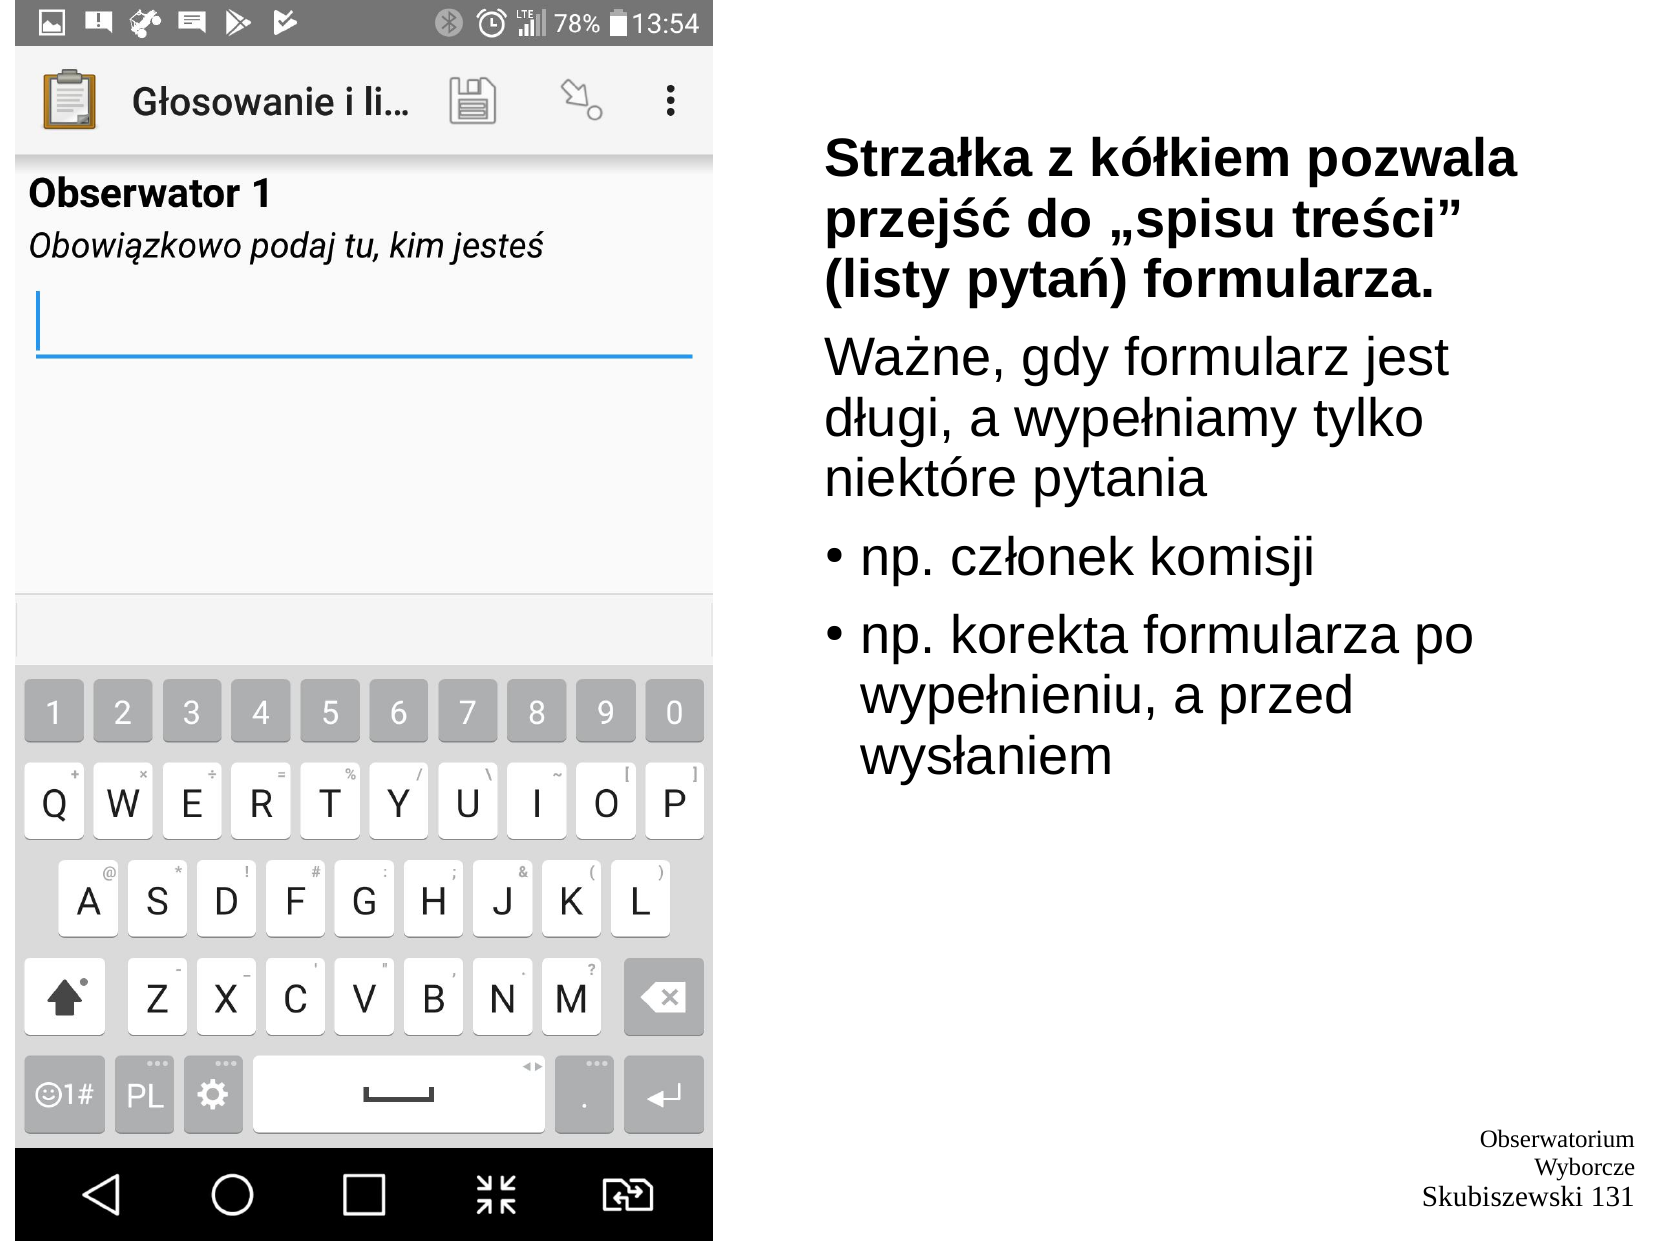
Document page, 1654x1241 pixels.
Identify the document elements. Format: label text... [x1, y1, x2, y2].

text_box Strzałka z kółkiem pozwala przejść do „spisu treści” (listy pytań) formularza. Ważne, gdy formularz jest długi, a wypełniamy tylko niektóre pytania np. członek komisji np. korekta formularza po wypełnieniu, a przed wysłaniem [810, 120, 1561, 794]
picture [15, 0, 713, 1241]
